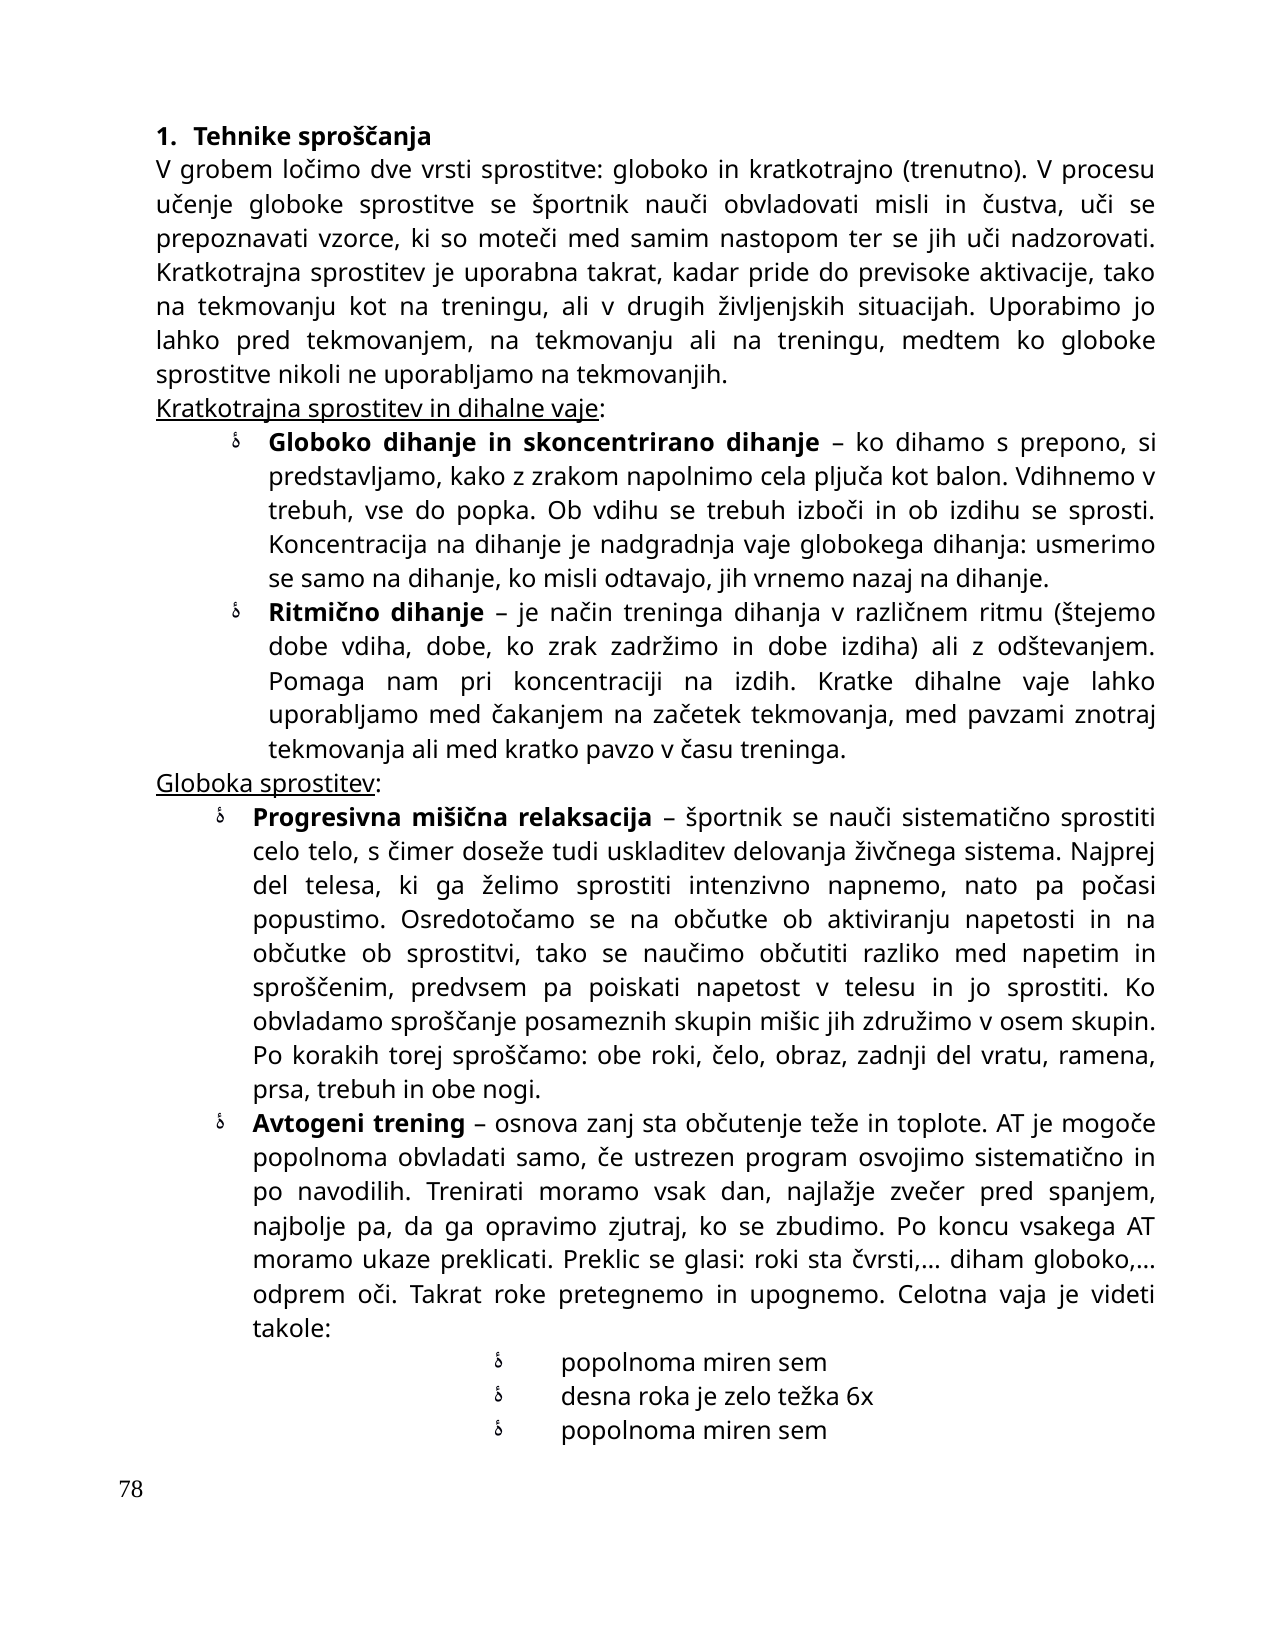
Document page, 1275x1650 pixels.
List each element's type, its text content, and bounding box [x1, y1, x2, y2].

list desna roka je zelo težka 6x [493, 1378, 1157, 1412]
list popolnoma miren sem [493, 1344, 1157, 1378]
text Kratkotrajna sprostitev in dihalne vaje: [156, 391, 1157, 425]
list Ritmično dihanje – je način treninga dihanja v različnem ritmu (štejemo dobe vdiha, dobe, ko zrak zadržimo in dobe izdiha) ali z odštevanjem. Pomaga nam pri koncentraciji na izdih. Kratke dihalne vaje lahko uporabljamo med čakanjem na začetek tekmovanja, med pavzami znotraj tekmovanja ali med kratko pavzo v času treninga. [231, 595, 1157, 765]
text Globoka sprostitev: [118, 765, 1157, 799]
text V grobem ločimo dve vrsti sprostitve: globoko in kratkotrajno (trenutno). V procesu učenje globoke sprostitve se športnik nauči obvladovati misli in čustva, uči se prepoznavati vzorce, ki so moteči med samim nastopom ter se jih uči nadzorovati. Kratkotrajna sprostitev je uporabna takrat, kadar pride do previsoke aktivacije, tako na tekmovanju kot na treningu, ali v drugih življenjskih situacijah. Uporabimo jo lahko pred tekmovanjem, na tekmovanju ali na treningu, medtem ko globoke sprostitve nikoli ne uporabljamo na tekmovanjih. [156, 152, 1157, 391]
list Progresivna mišična relaksacija – športnik se nauči sistematično sprostiti celo telo, s čimer doseže tudi uskladitev delovanja živčnega sistema. Najprej del telesa, ki ga želimo sprostiti intenzivno napnemo, nato pa počasi popustimo. Osredotočamo se na občutke ob aktiviranju napetosti in na občutke ob sprostitvi, tako se naučimo občutiti razliko med napetim in sproščenim, predvsem pa poiskati napetost v telesu in jo sprostiti. Ko obvladamo sproščanje posameznih skupin mišic jih združimo v osem skupin. Po korakih torej sproščamo: obe roki, čelo, obraz, zadnji del vratu, ramena, prsa, trebuh in obe nogi. [215, 799, 1157, 1106]
list Tehnike sproščanja [156, 118, 1157, 152]
list Globoko dihanje in skoncentrirano dihanje – ko dihamo s prepono, si predstavljamo, kako z zrakom napolnimo cela pljuča kot balon. Vdihnemo v trebuh, vse do popka. Ob vdihu se trebuh izboči in ob izdihu se sprosti. Koncentracija na dihanje je nadgradnja vaje globokega dihanja: usmerimo se samo na dihanje, ko misli odtavajo, jih vrnemo nazaj na dihanje. [231, 425, 1157, 595]
list popolnoma miren sem [493, 1412, 1157, 1447]
list Avtogeni trening – osnova zanj sta občutenje teže in toplote. AT je mogoče popolnoma obvladati samo, če ustrezen program osvojimo sistematično in po navodilih. Trenirati moramo vsak dan, najlažje zvečer pred spanjem, najbolje pa, da ga opravimo zjutraj, ko se zbudimo. Po koncu vsakega AT moramo ukaze preklicati. Preklic se glasi: roki sta čvrsti,… diham globoko,… odprem oči. Takrat roke pretegnemo in upognemo. Celotna vaja je videti takole: [215, 1106, 1157, 1344]
